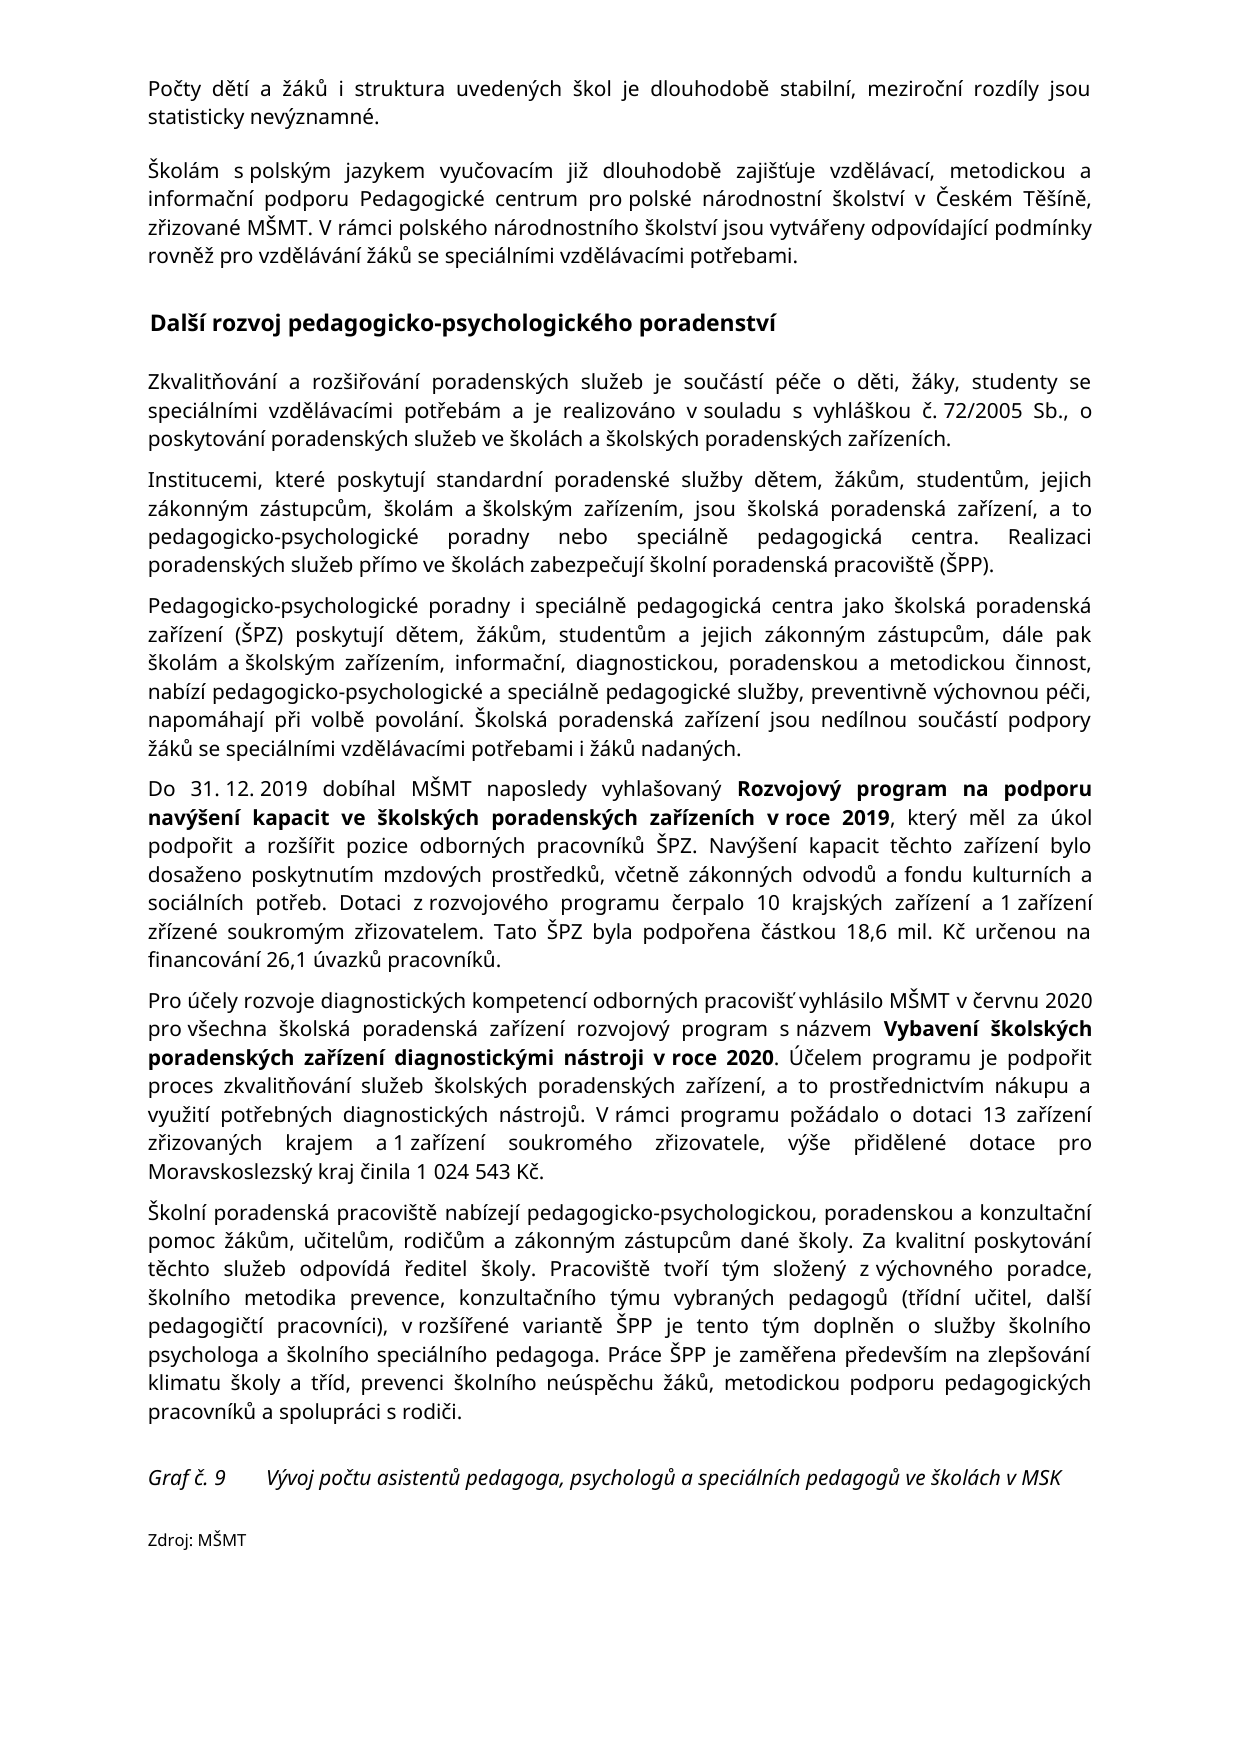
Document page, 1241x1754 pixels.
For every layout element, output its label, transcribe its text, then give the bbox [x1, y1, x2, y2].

text Pro účely rozvoje diagnostických kompetencí odborných pracovišť vyhlásilo MŠMT v červnu 2020 pro všechna školská poradenská zařízení rozvojový program s názvem Vybavení školských poradenských zařízení diagnostickými nástroji v roce 2020. Účelem programu je podpořit proces zkvalitňování služeb školských poradenských zařízení, a to prostřednictvím nákupu a využití potřebných diagnostických nástrojů. V rámci programu požádalo o dotaci 13 zařízení zřizovaných krajem a 1 zařízení soukromého zřizovatele, výše přidělené dotace pro Moravskoslezský kraj činila 1 024 543 Kč. [148, 986, 1092, 1185]
subtitle Další rozvoj pedagogicko-psychologického poradenství [149, 307, 1092, 338]
text Zdroj: MŠMT [148, 1529, 1092, 1551]
text Institucemi, které poskytují standardní poradenské služby dětem, žákům, studentům, jejich zákonným zástupcům, školám a školským zařízením, jsou školská poradenská zařízení, a to pedagogicko-psychologické poradny nebo speciálně pedagogická centra. Realizaci poradenských služeb přímo ve školách zabezpečují školní poradenská pracoviště (ŠPP). [148, 465, 1092, 579]
text Pedagogicko-psychologické poradny i speciálně pedagogická centra jako školská poradenská zařízení (ŠPZ) poskytují dětem, žákům, studentům a jejich zákonným zástupcům, dále pak školám a školským zařízením, informační, diagnostickou, poradenskou a metodickou činnost, nabízí pedagogicko-psychologické a speciálně pedagogické služby, preventivně výchovnou péči, napomáhají při volbě povolání. Školská poradenská zařízení jsou nedílnou součástí podpory žáků se speciálními vzdělávacími potřebami i žáků nadaných. [148, 591, 1092, 762]
text Školní poradenská pracoviště nabízejí pedagogicko-psychologickou, poradenskou a konzultační pomoc žákům, učitelům, rodičům a zákonným zástupcům dané školy. Za kvalitní poskytování těchto služeb odpovídá ředitel školy. Pracoviště tvoří tým složený z výchovného poradce, školního metodika prevence, konzultačního týmu vybraných pedagogů (třídní učitel, další pedagogičtí pracovníci), v rozšířené variantě ŠPP je tento tým doplněn o služby školního psychologa a školního speciálního pedagoga. Práce ŠPP je zaměřena především na zlepšování klimatu školy a tříd, prevenci školního neúspěchu žáků, metodickou podporu pedagogických pracovníků a spolupráci s rodiči. [148, 1198, 1092, 1425]
text Školám s polským jazykem vyučovacím již dlouhodobě zajišťuje vzdělávací, metodickou a informační podporu Pedagogické centrum pro polské národnostní školství v Českém Těšíně, zřizované MŠMT. V rámci polského národnostního školství jsou vytvářeny odpovídající podmínky rovněž pro vzdělávání žáků se speciálními vzdělávacími potřebami. [148, 156, 1092, 269]
text Počty dětí a žáků i struktura uvedených škol je dlouhodobě stabilní, meziroční rozdíly jsou statisticky nevýznamné. [148, 74, 1092, 131]
text Do 31. 12. 2019 dobíhal MŠMT naposledy vyhlašovaný Rozvojový program na podporu navýšení kapacit ve školských poradenských zařízeních v roce 2019, který měl za úkol podpořit a rozšířit pozice odborných pracovníků ŠPZ. Navýšení kapacit těchto zařízení bylo dosaženo poskytnutím mzdových prostředků, včetně zákonných odvodů a fondu kulturních a sociálních potřeb. Dotaci z rozvojového programu čerpalo 10 krajských zařízení a 1 zařízení zřízené soukromým zřizovatelem. Tato ŠPZ byla podpořena částkou 18,6 mil. Kč určenou na financování 26,1 úvazků pracovníků. [148, 774, 1092, 974]
list Vývoj počtu asistentů pedagoga, psychologů a speciálních pedagogů ve školách v MSK [148, 1463, 1092, 1491]
text Zkvalitňování a rozšiřování poradenských služeb je součástí péče o děti, žáky, studenty se speciálními vzdělávacími potřebám a je realizováno v souladu s vyhláškou č. 72/2005 Sb., o poskytování poradenských služeb ve školách a školských poradenských zařízeních. [148, 367, 1092, 453]
